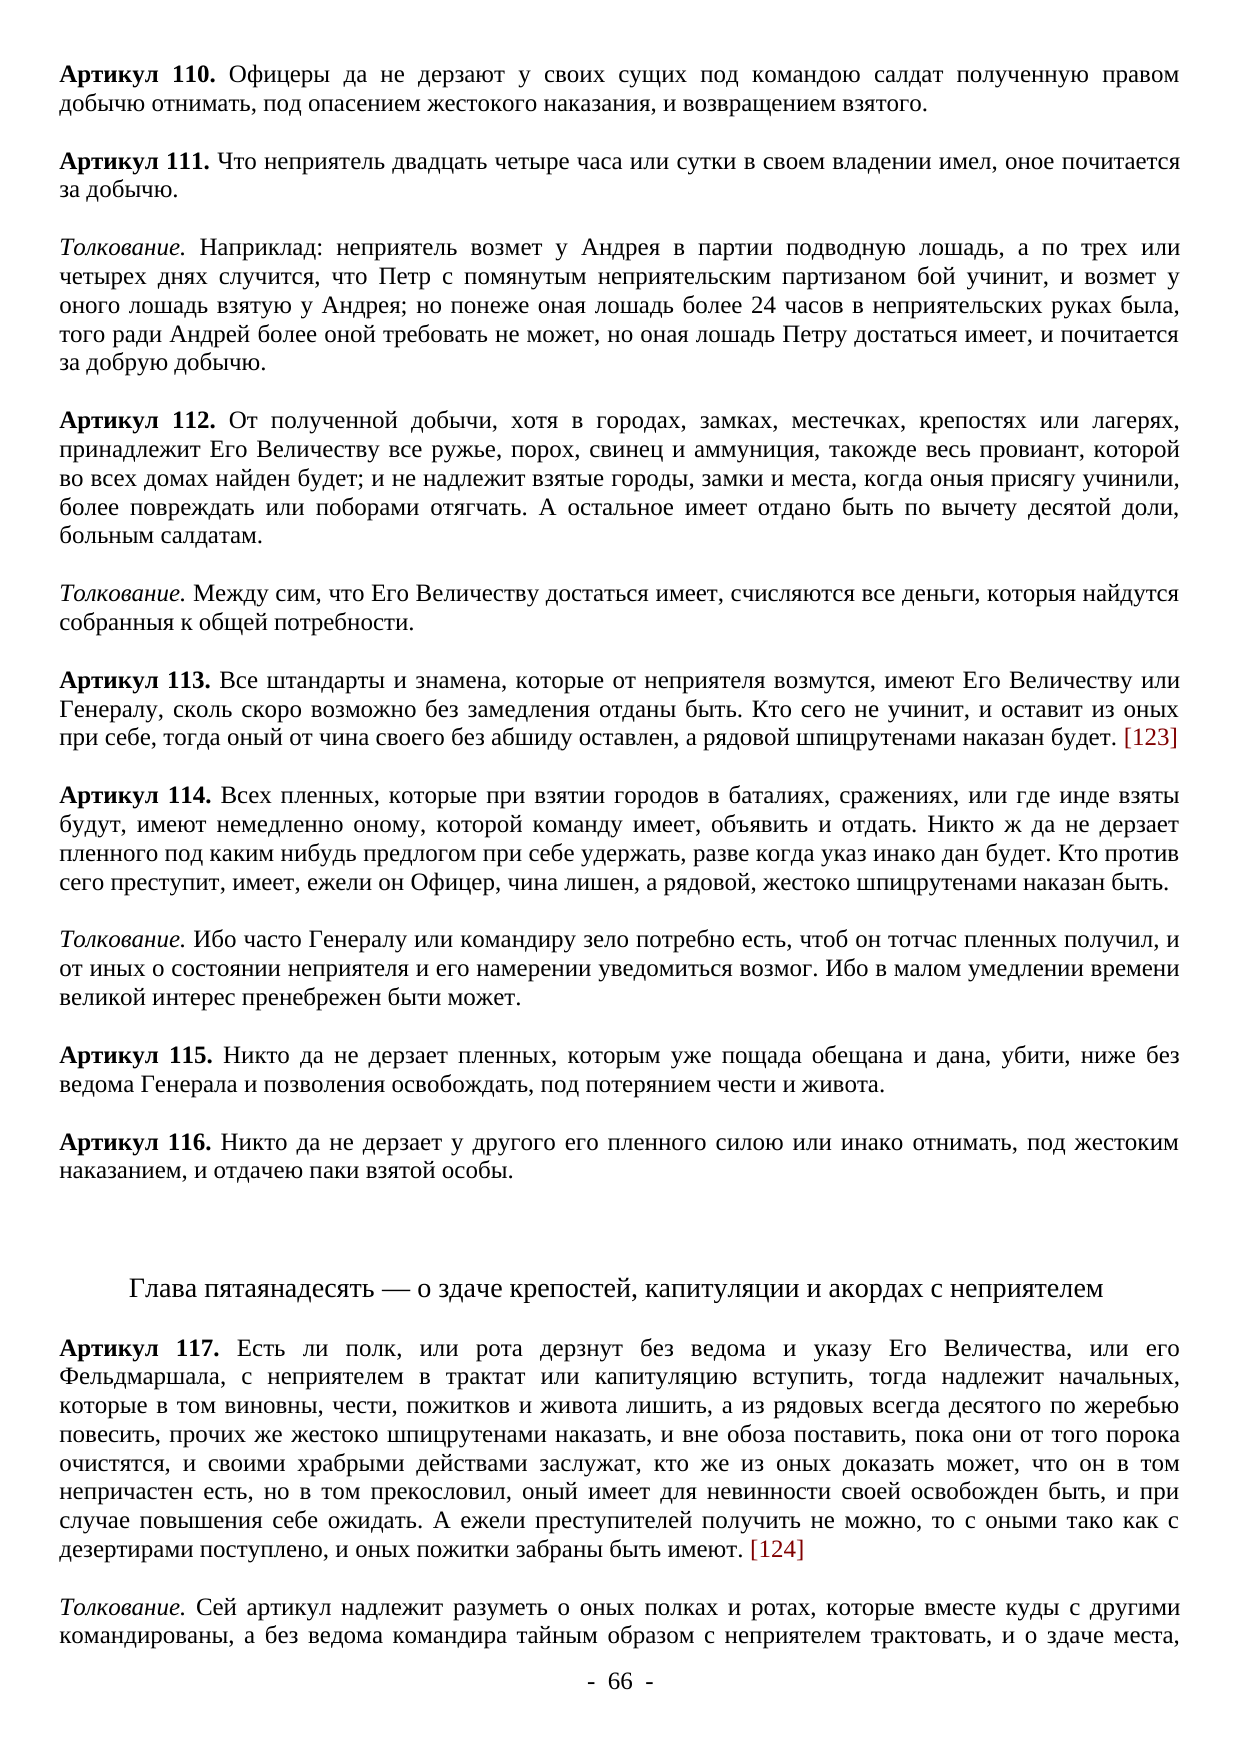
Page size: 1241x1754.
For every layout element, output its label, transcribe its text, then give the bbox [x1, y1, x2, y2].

text Артикул 116. Никто да не дерзает у другого его пленного силою или инако отнимать, под жестоким наказанием, и отдачею паки взятой особы. [59, 1127, 1181, 1184]
text Артикул 114. Всех пленных, которые при взятии городов в баталиях, сражениях, или где инде взяты будут, имеют немедленно оному, которой команду имеет, объявить и отдать. Никто ж да не дерзает пленного под каким нибудь предлогом при себе удержать, разве когда указ инако дан будет. Кто против сего преступит, имеет, ежели он Офицер, чина лишен, а рядовой, жестоко шпицрутенами наказан быть. [59, 780, 1181, 895]
text Артикул 117. Есть ли полк, или рота дерзнут без ведома и указу Его Величества, или его Фельдмаршала, с неприятелем в трактат или капитуляцию вступить, тогда надлежит начальных, которые в том виновны, чести, пожитков и живота лишить, а из рядовых всегда десятого по жеребью повесить, прочих же жестоко шпицрутенами наказать, и вне обоза поставить, пока они от того порока очистятся, и своими храбрыми действами заслужат, кто же из оных доказать может, что он в том непричастен есть, но в том прекословил, оный имеет для невинности своей освобожден быть, и при случае повышения себе ожидать. А ежели преступителей получить не можно, то с оными тако как с дезертирами поступлено, и оных пожитки забраны быть имеют. [124] [59, 1333, 1181, 1563]
text Артикул 113. Все штандарты и знамена, которые от неприятеля возмутся, имеют Его Величеству или Генералу, сколь скоро возможно без замедления отданы быть. Кто сего не учинит, и оставит из оных при себе, тогда оный от чина своего без абшиду оставлен, а рядовой шпицрутенами наказан будет. [123] [59, 665, 1181, 751]
text Артикул 115. Никто да не дерзает пленных, которым уже пощада обещана и дана, убити, ниже без ведома Генерала и позволения освобождать, под потерянием чести и живота. [59, 1040, 1181, 1097]
text Артикул 111. Что неприятель двадцать четыре часа или сутки в своем владении имел, оное почитается за добычю. [59, 146, 1181, 203]
text Толкование. Наприклад: неприятель возмет у Андрея в партии подводную лошадь, а по трех или четырех днях случится, что Петр с помянутым неприятельским партизаном бой учинит, и возмет у оного лошадь взятую у Андрея; но понеже оная лошадь более 24 часов в неприятельских руках была, того ради Андрей более оной требовать не может, но оная лошадь Петру достаться имеет, и почитается за добрую добычю. [59, 232, 1181, 376]
text Толкование. Ибо часто Генералу или командиру зело потребно есть, чтоб он тотчас пленных получил, и от иных о состоянии неприятеля и его намерении уведомиться возмог. Ибо в малом умедлении времени великой интерес пренебрежен быти может. [59, 924, 1181, 1011]
text Толкование. Между сим, что Его Величеству достаться имеет, счисляются все деньги, которыя найдутся собранныя к общей потребности. [59, 578, 1181, 636]
text Артикул 110. Офицеры да не дерзают у своих сущих под командою салдат полученную правом добычю отнимать, под опасением жестокого наказания, и возвращением взятого. [59, 59, 1181, 117]
text Толкование. Сей артикул надлежит разуметь о оных полках и ротах, которые вместе куды с другими командированы, а без ведома командира тайным образом с неприятелем трактовать, и о здаче места, [59, 1592, 1181, 1649]
text Артикул 112. От полученной добычи, хотя в городах, замках, местечках, крепостях или лагерях, принадлежит Его Величеству все ружье, порох, свинец и аммуниция, такожде весь провиант, которой во всех домах найден будет; и не надлежит взятые городы, замки и места, когда оныя присягу учинили, более повреждать или поборами отягчать. А остальное имеет отдано быть по вычету десятой доли, больным салдатам. [59, 405, 1181, 549]
text Глава пятаянадесять — о здаче крепостей, капитуляции и акордах с неприятелем [59, 1271, 1181, 1303]
